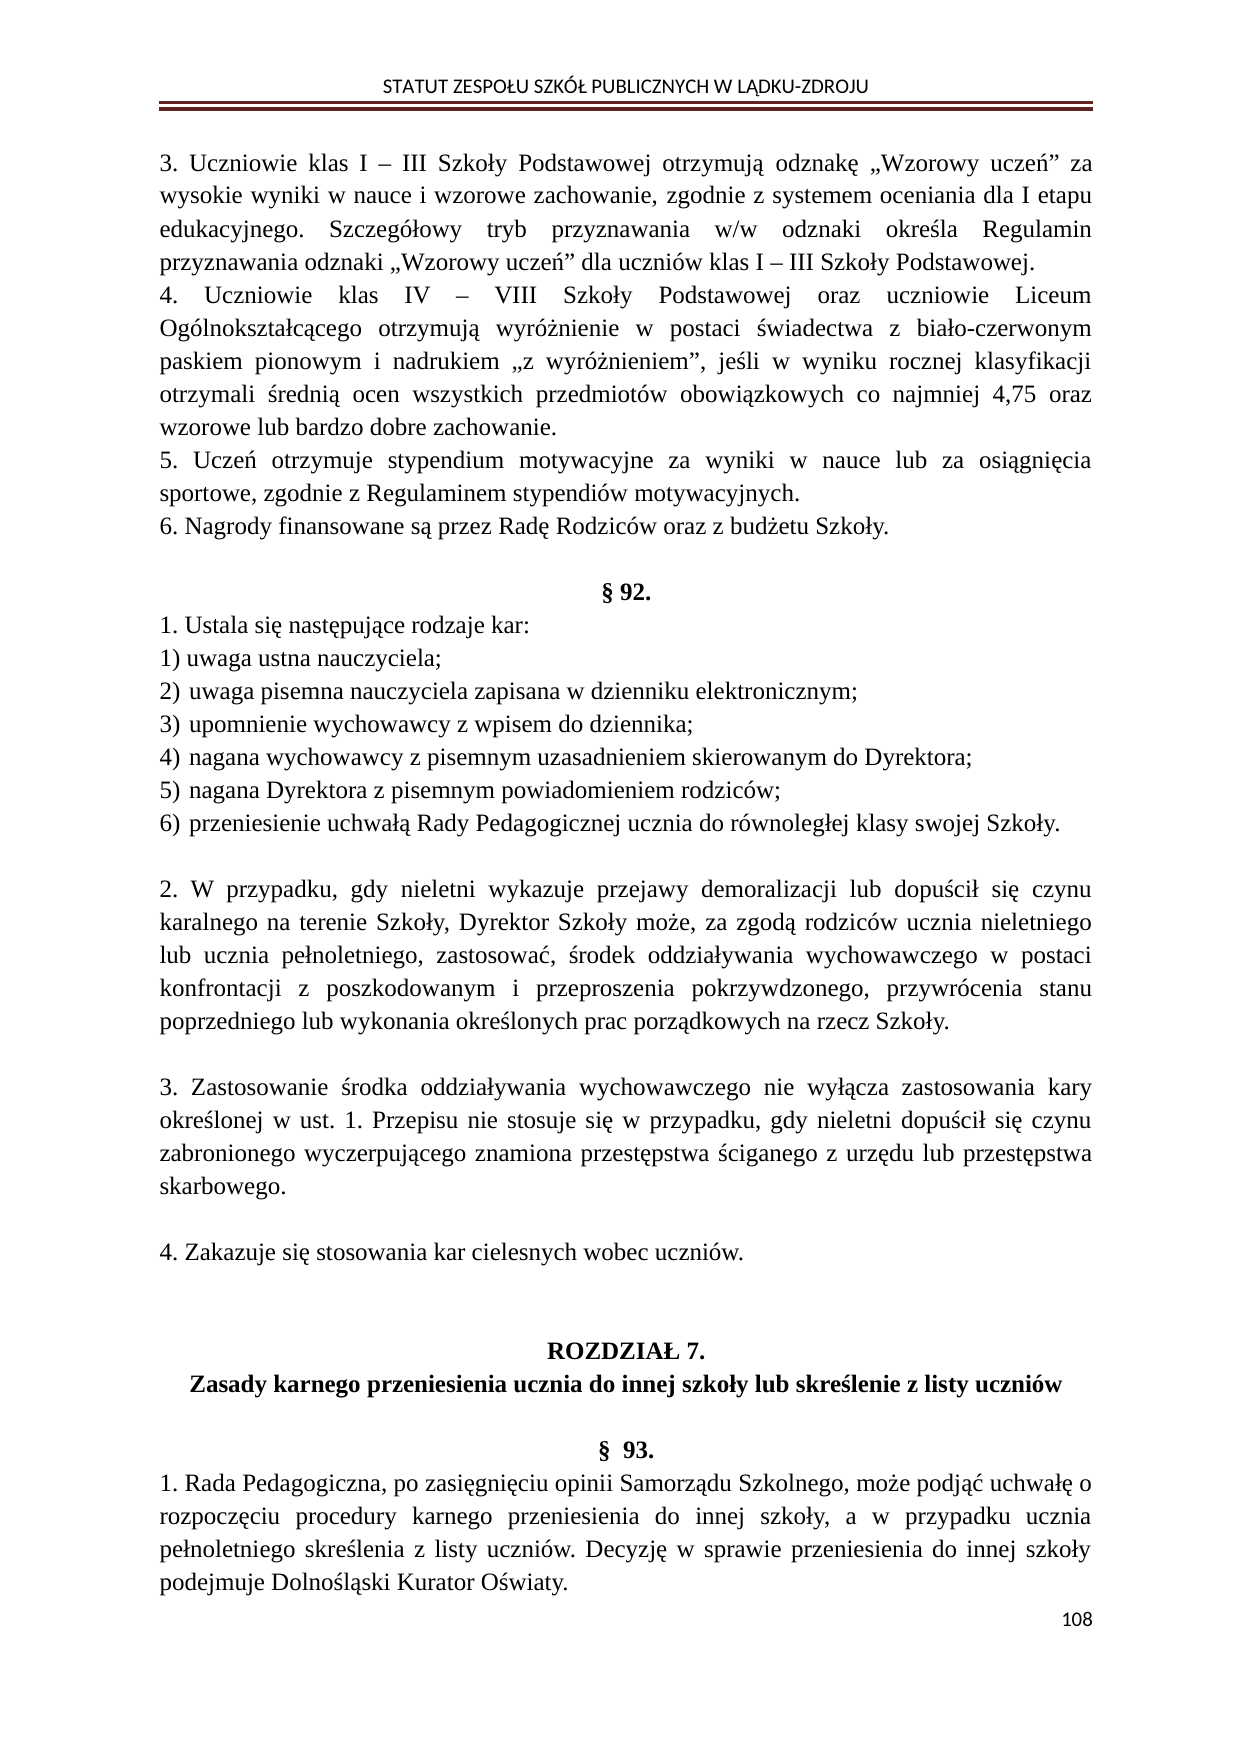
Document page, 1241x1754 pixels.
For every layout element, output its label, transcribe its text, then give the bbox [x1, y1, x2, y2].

text 1) uwaga ustna nauczyciela; [159, 643, 1093, 672]
text 4. Uczniowie klas IV – VIII Szkoły Podstawowej oraz uczniowie Liceum Ogólnokształcącego otrzymują wyróżnienie w postaci świadectwa z biało-czerwonym paskiem pionowym i nadrukiem „z wyróżnieniem”, jeśli w wyniku rocznej klasyfikacji otrzymali średnią ocen wszystkich przedmiotów obowiązkowych co najmniej 4,75 oraz wzorowe lub bardzo dobre zachowanie. [159, 280, 1093, 441]
list nagana wychowawcy z pisemnym uzasadnieniem skierowanym do Dyrektora; [159, 742, 1093, 771]
list nagana Dyrektora z pisemnym powiadomieniem rodziców; [159, 775, 1093, 804]
text 2. W przypadku, gdy nieletni wykazuje przejawy demoralizacji lub dopuścił się czynu karalnego na terenie Szkoły, Dyrektor Szkoły może, za zgodą rodziców ucznia nieletniego lub ucznia pełnoletniego, zastosować, środek oddziaływania wychowawczego w postaci konfrontacji z poszkodowanym i przeproszenia pokrzywdzonego, przywrócenia stanu poprzedniego lub wykonania określonych prac porządkowych na rzecz Szkoły. [159, 874, 1093, 1035]
text 5. Uczeń otrzymuje stypendium motywacyjne za wyniki w nauce lub za osiągnięcia sportowe, zgodnie z Regulaminem stypendiów motywacyjnych. [159, 445, 1093, 507]
text 3. Zastosowanie środka oddziaływania wychowawczego nie wyłącza zastosowania kary określonej w ust. 1. Przepisu nie stosuje się w przypadku, gdy nieletni dopuścił się czynu zabronionego wyczerpującego znamiona przestępstwa ściganego z urzędu lub przestępstwa skarbowego. [159, 1072, 1093, 1200]
text 6. Nagrody finansowane są przez Radę Rodziców oraz z budżetu Szkoły. [159, 511, 1093, 539]
text § 92. [159, 577, 1093, 606]
list upomnienie wychowawcy z wpisem do dziennika; [159, 709, 1093, 738]
text Zasady karnego przeniesienia ucznia do innej szkoły lub skreślenie z listy uczniów [159, 1369, 1093, 1398]
text § 93. [159, 1435, 1093, 1464]
text 1. Rada Pedagogiczna, po zasięgnięciu opinii Samorządu Szkolnego, może podjąć uchwałę o rozpoczęciu procedury karnego przeniesienia do innej szkoły, a w przypadku ucznia pełnoletniego skreślenia z listy uczniów. Decyzję w sprawie przeniesienia do innej szkoły podejmuje Dolnośląski Kurator Oświaty. [159, 1468, 1093, 1596]
list przeniesienie uchwałą Rady Pedagogicznej ucznia do równoległej klasy swojej Szkoły. [159, 808, 1093, 837]
list uwaga pisemna nauczyciela zapisana w dzienniku elektronicznym; [159, 676, 1093, 705]
text ROZDZIAŁ 7. [159, 1336, 1093, 1365]
text 4. Zakazuje się stosowania kar cielesnych wobec uczniów. [159, 1237, 1093, 1266]
text 1. Ustala się następujące rodzaje kar: [159, 610, 1093, 639]
text 3. Uczniowie klas I – III Szkoły Podstawowej otrzymują odznakę „Wzorowy uczeń” za wysokie wyniki w nauce i wzorowe zachowanie, zgodnie z systemem oceniania dla I etapu edukacyjnego. Szczegółowy tryb przyznawania w/w odznaki określa Regulamin przyznawania odznaki „Wzorowy uczeń” dla uczniów klas I – III Szkoły Podstawowej. [159, 148, 1093, 275]
